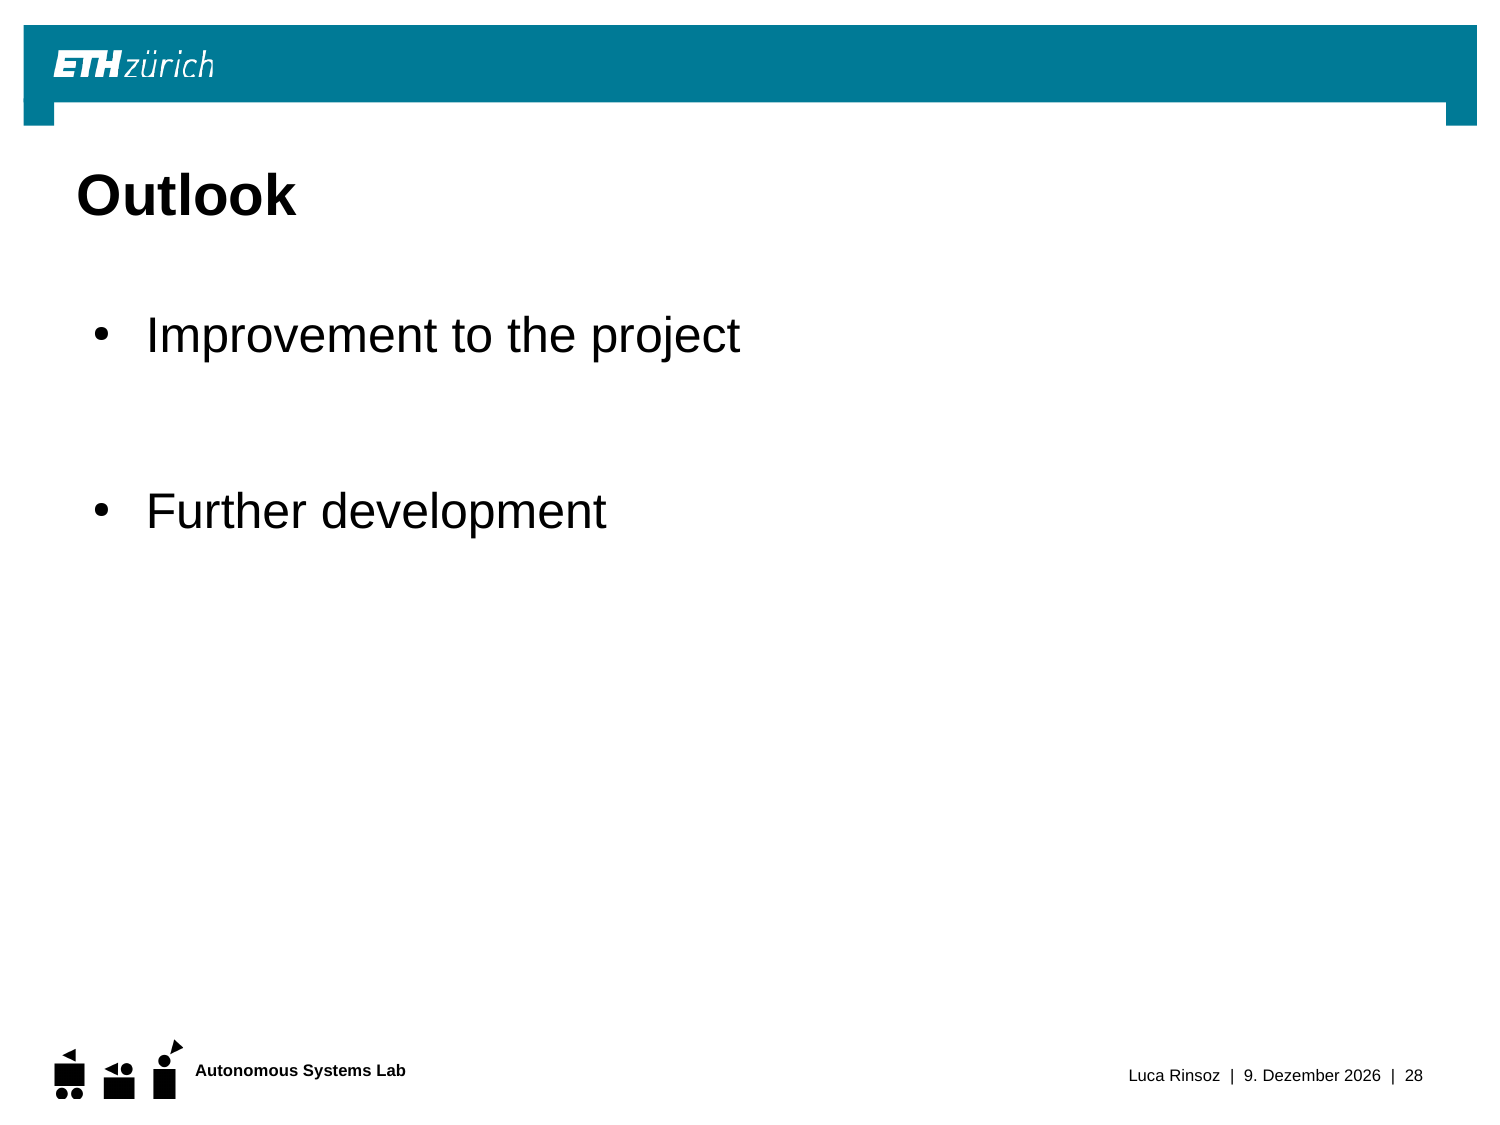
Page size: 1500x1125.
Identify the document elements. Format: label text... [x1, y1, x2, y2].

list Improvement to the project Further development [75, 307, 1425, 1054]
title Outlook [53, 101, 1447, 290]
